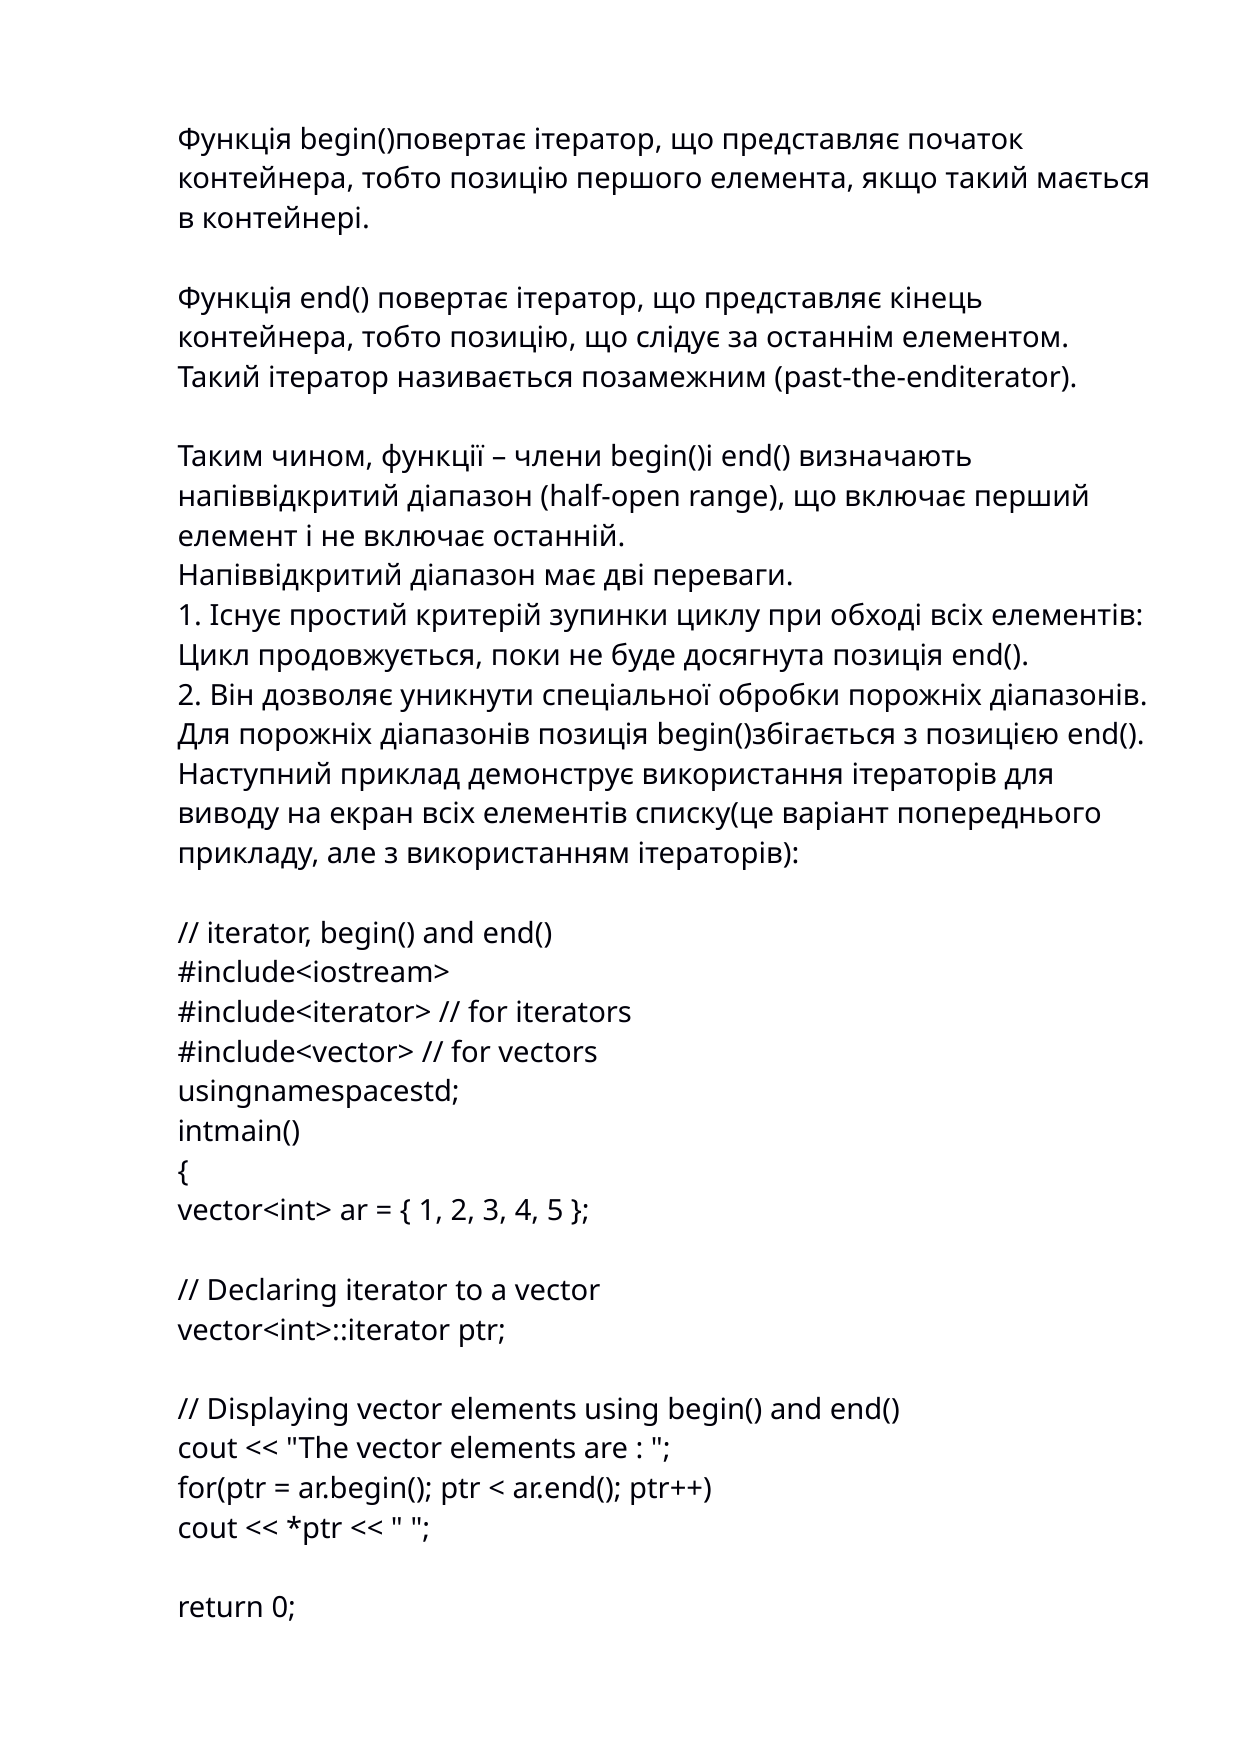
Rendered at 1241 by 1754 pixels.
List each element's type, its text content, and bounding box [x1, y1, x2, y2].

text vector<int> ar = { 1, 2, 3, 4, 5 }; [177, 1190, 1152, 1229]
text 1. Існує простий критерій зупинки циклу при обході всіх елементів: Цикл продовжується, поки не буде досягнута позиція end(). [177, 594, 1152, 674]
text intmain() [177, 1110, 1152, 1150]
text cout << *ptr << " "; [177, 1507, 1152, 1547]
text Функція end() повертає ітератор, що представляє кінець контейнера, тобто позицію, що слідує за останнім елементом. [177, 277, 1152, 356]
text return 0; [177, 1587, 1152, 1626]
text #include<iostream> [177, 952, 1152, 991]
text Такий ітератор називається позамежним (past-the-enditerator). [177, 356, 1152, 396]
text Функція begin()повертає ітератор, що представляє початок контейнера, тобто позицію першого елемента, якщо такий мається в контейнері. [177, 118, 1152, 237]
text usingnamespacestd; [177, 1071, 1152, 1110]
text // iterator, begin() and end() [177, 912, 1152, 952]
text #include<iterator> // for iterators [177, 991, 1152, 1031]
text // Declaring iterator to a vector [177, 1269, 1152, 1309]
text // Displaying vector elements using begin() and end() [177, 1388, 1152, 1428]
text Напіввідкритий діапазон має дві переваги. [177, 555, 1152, 594]
text { [177, 1150, 1152, 1190]
text Таким чином, функції – члени begin()і end() визначають напіввідкритий діапазон (half-open range), що включає перший елемент і не включає останній. [177, 436, 1152, 555]
text vector<int>::iterator ptr; [177, 1309, 1152, 1348]
text #include<vector> // for vectors [177, 1031, 1152, 1071]
text cout << "The vector elements are : "; [177, 1428, 1152, 1467]
text 2. Він дозволяє уникнути спеціальної обробки порожніх діапазонів. Для порожніх діапазонів позиція begin()збігається з позицією end(). Наступний приклад демонструє використання ітераторів для виводу на екран всіх елементів списку(це варіант попереднього прикладу, але з використанням ітераторів): [177, 674, 1152, 872]
text for(ptr = ar.begin(); ptr < ar.end(); ptr++) [177, 1467, 1152, 1507]
